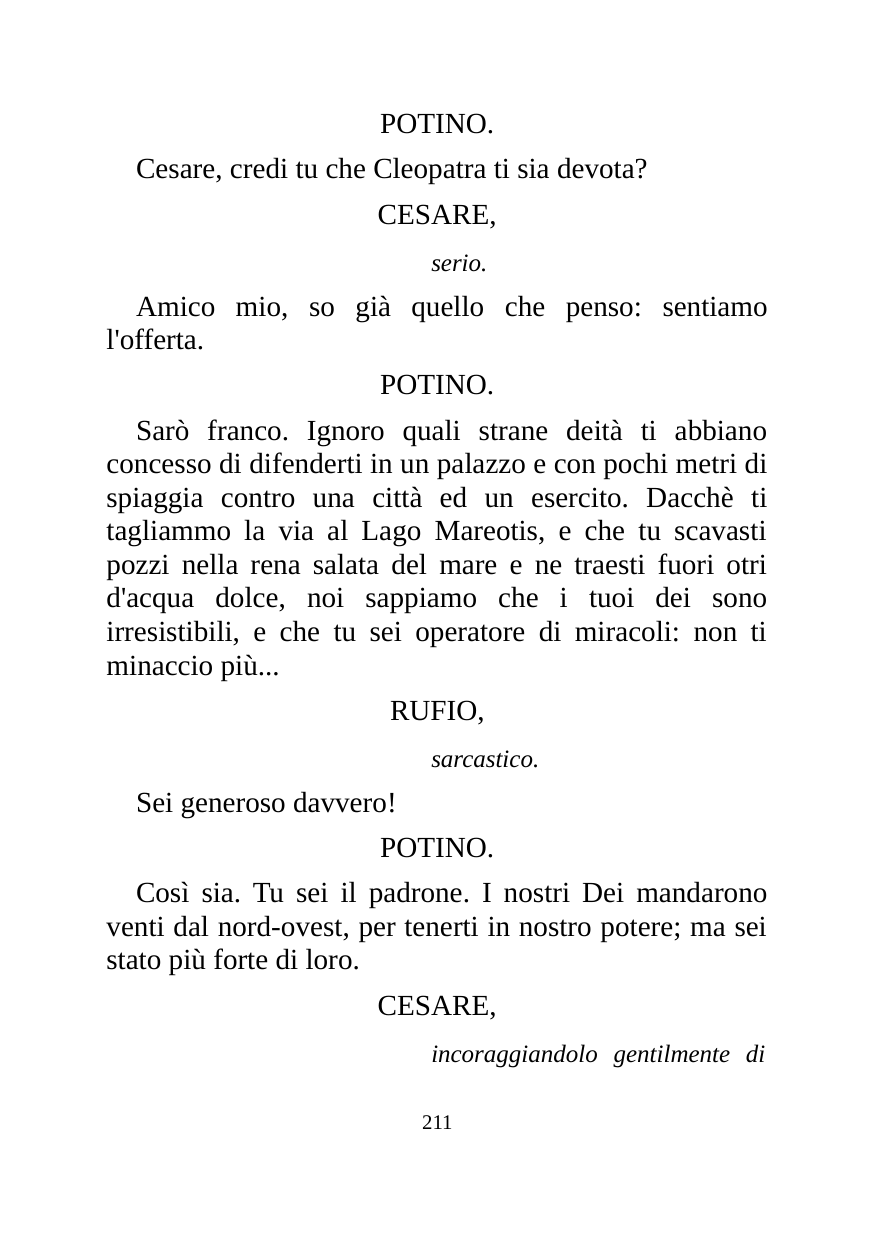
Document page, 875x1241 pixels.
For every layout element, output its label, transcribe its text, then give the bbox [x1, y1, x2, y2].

text CESARE, [106, 197, 768, 230]
text Sarò franco. Ignoro quali strane deità ti abbiano concesso di difenderti in un palazzo e con pochi metri di spiaggia contro una città ed un esercito. Dacchè ti tagliammo la via al Lago Mareotis, e che tu scavasti pozzi nella rena salata del mare e ne traesti fuori otri d'acqua dolce, noi sappiamo che i tuoi dei sono irresistibili, e che tu sei operatore di miracoli: non ti minaccio più... [106, 413, 768, 681]
text serio. [431, 248, 768, 277]
text CESARE, [106, 988, 768, 1021]
text POTINO. [106, 367, 768, 401]
text Amico mio, so già quello che penso: sentiamo l'offerta. [106, 289, 768, 356]
text RUFIO, [106, 693, 768, 726]
text Sei generoso davvero! [106, 785, 768, 818]
text Così sia. Tu sei il padrone. I nostri Dei mandarono venti dal nord-ovest, per tenerti in nostro potere; ma sei stato più forte di loro. [106, 875, 768, 976]
text incoraggiandolo gentilmente di [431, 1039, 768, 1068]
text Cesare, credi tu che Cleopatra ti sia devota? [106, 152, 768, 185]
text POTINO. [106, 830, 768, 863]
text POTINO. [106, 106, 768, 140]
text sarcastico. [431, 744, 768, 773]
